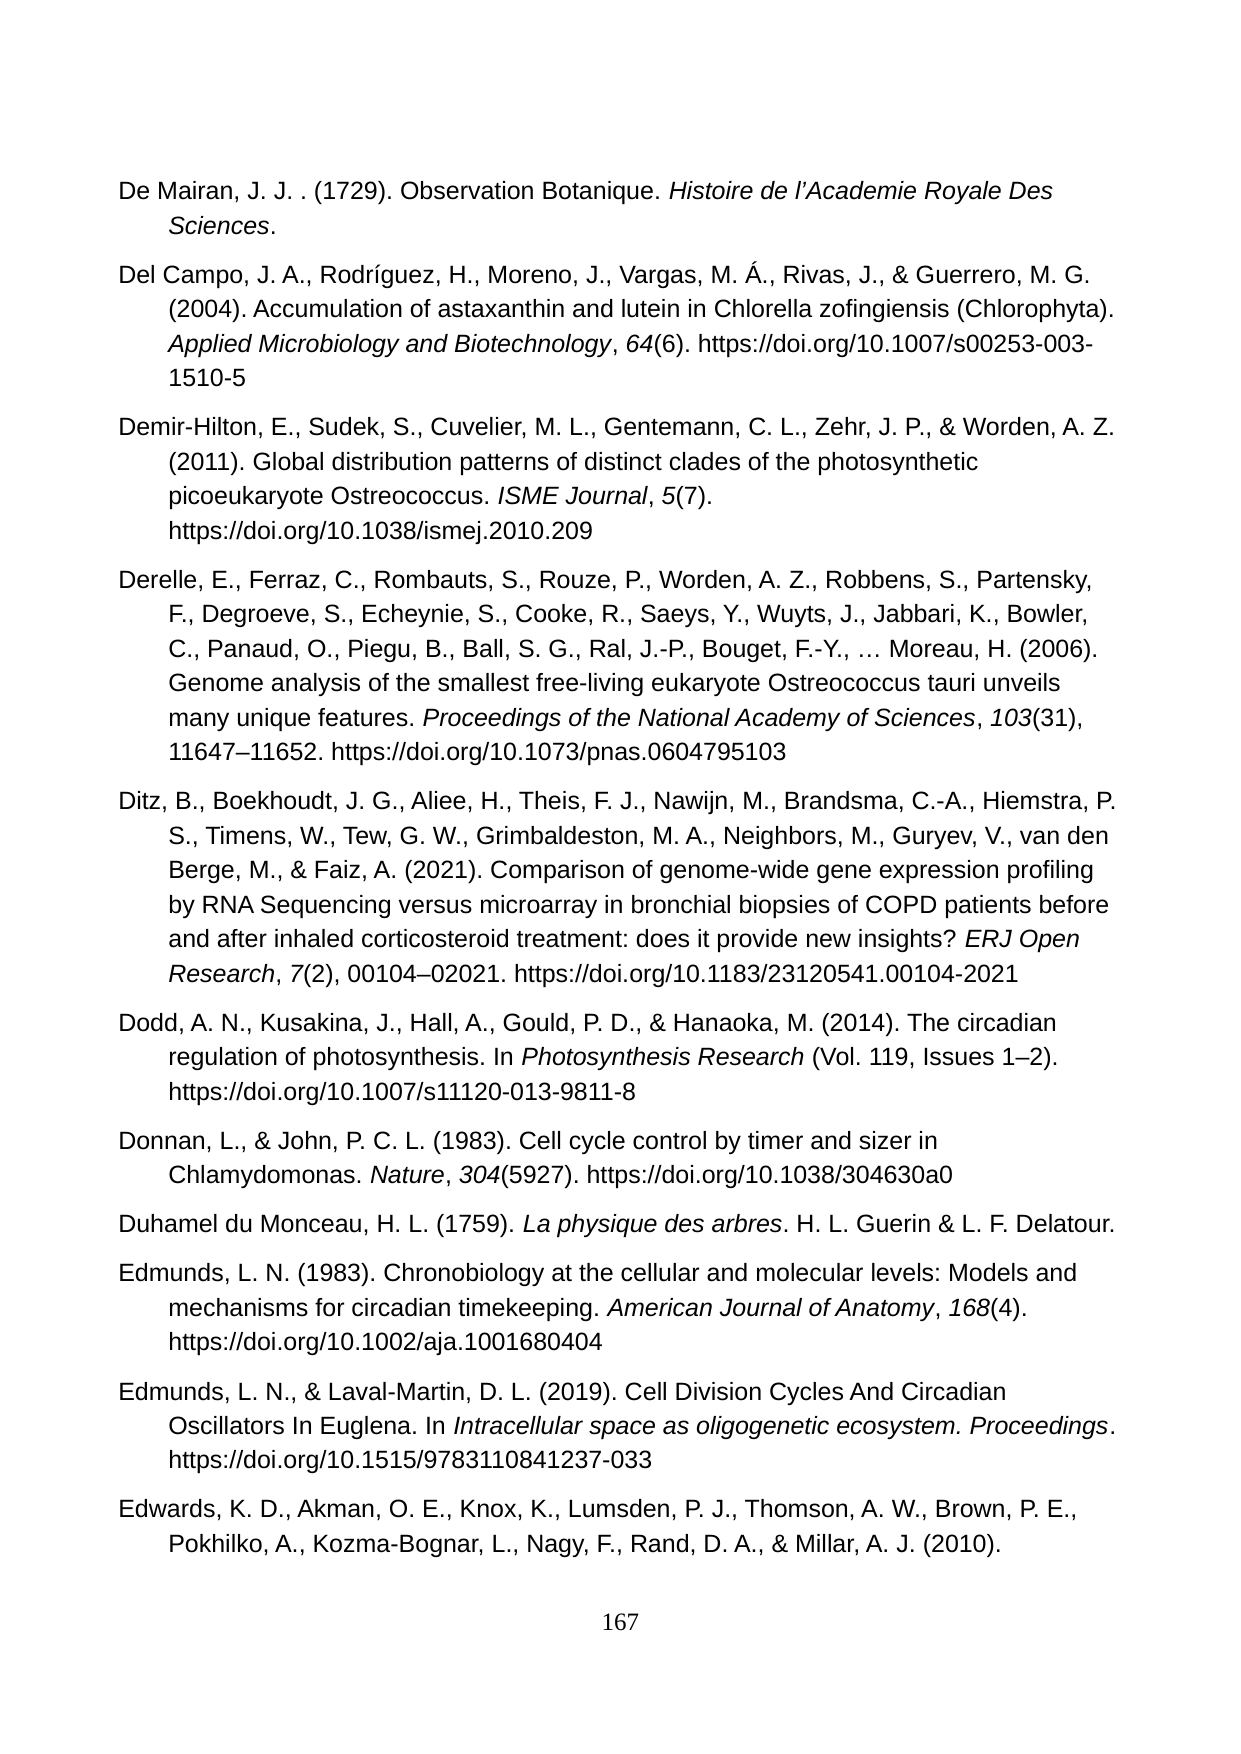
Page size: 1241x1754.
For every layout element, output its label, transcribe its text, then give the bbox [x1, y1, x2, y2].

text Del Campo, J. A., Rodríguez, H., Moreno, J., Vargas, M. Á., Rivas, J., & Guerrero, M. G. (2004). Accumulation of astaxanthin and lutein in Chlorella zofingiensis (Chlorophyta). Applied Microbiology and Biotechnology, 64(6). https://doi.org/10.1007/s00253-003-1510-5 [118, 260, 1122, 392]
text Derelle, E., Ferraz, C., Rombauts, S., Rouze, P., Worden, A. Z., Robbens, S., Partensky, F., Degroeve, S., Echeynie, S., Cooke, R., Saeys, Y., Wuyts, J., Jabbari, K., Bowler, C., Panaud, O., Piegu, B., Ball, S. G., Ral, J.-P., Bouget, F.-Y., … Moreau, H. (2006). Genome analysis of the smallest free-living eukaryote Ostreococcus tauri unveils many unique features. Proceedings of the National Academy of Sciences, 103(31), 11647–11652. https://doi.org/10.1073/pnas.0604795103 [118, 565, 1122, 766]
text Dodd, A. N., Kusakina, J., Hall, A., Gould, P. D., & Hanaoka, M. (2014). The circadian regulation of photosynthesis. In Photosynthesis Research (Vol. 119, Issues 1–2). https://doi.org/10.1007/s11120-013-9811-8 [118, 1008, 1122, 1106]
text Donnan, L., & John, P. C. L. (1983). Cell cycle control by timer and sizer in Chlamydomonas. Nature, 304(5927). https://doi.org/10.1038/304630a0 [118, 1126, 1122, 1189]
text Ditz, B., Boekhoudt, J. G., Aliee, H., Theis, F. J., Nawijn, M., Brandsma, C.-A., Hiemstra, P. S., Timens, W., Tew, G. W., Grimbaldeston, M. A., Neighbors, M., Guryev, V., van den Berge, M., & Faiz, A. (2021). Comparison of genome-wide gene expression profiling by RNA Sequencing versus microarray in bronchial biopsies of COPD patients before and after inhaled corticosteroid treatment: does it provide new insights? ERJ Open Research, 7(2), 00104–02021. https://doi.org/10.1183/23120541.00104-2021 [118, 786, 1122, 987]
text Edwards, K. D., Akman, O. E., Knox, K., Lumsden, P. J., Thomson, A. W., Brown, P. E., Pokhilko, A., Kozma-Bognar, L., Nagy, F., Rand, D. A., & Millar, A. J. (2010). [118, 1494, 1122, 1558]
text Demir-Hilton, E., Sudek, S., Cuvelier, M. L., Gentemann, C. L., Zehr, J. P., & Worden, A. Z. (2011). Global distribution patterns of distinct clades of the photosynthetic picoeukaryote Ostreococcus. ISME Journal, 5(7). https://doi.org/10.1038/ismej.2010.209 [118, 412, 1122, 544]
text Duhamel du Monceau, H. L. (1759). La physique des arbres. H. L. Guerin & L. F. Delatour. [118, 1209, 1122, 1238]
text Edmunds, L. N., & Laval-Martin, D. L. (2019). Cell Division Cycles And Circadian Oscillators In Euglena. In Intracellular space as oligogenetic ecosystem. Proceedings. https://doi.org/10.1515/9783110841237-033 [118, 1376, 1122, 1474]
text Edmunds, L. N. (1983). Chronobiology at the cellular and molecular levels: Models and mechanisms for circadian timekeeping. American Journal of Anatomy, 168(4). https://doi.org/10.1002/aja.1001680404 [118, 1258, 1122, 1356]
text De Mairan, J. J. . (1729). Observation Botanique. Histoire de l’Academie Royale Des Sciences. [118, 176, 1122, 239]
